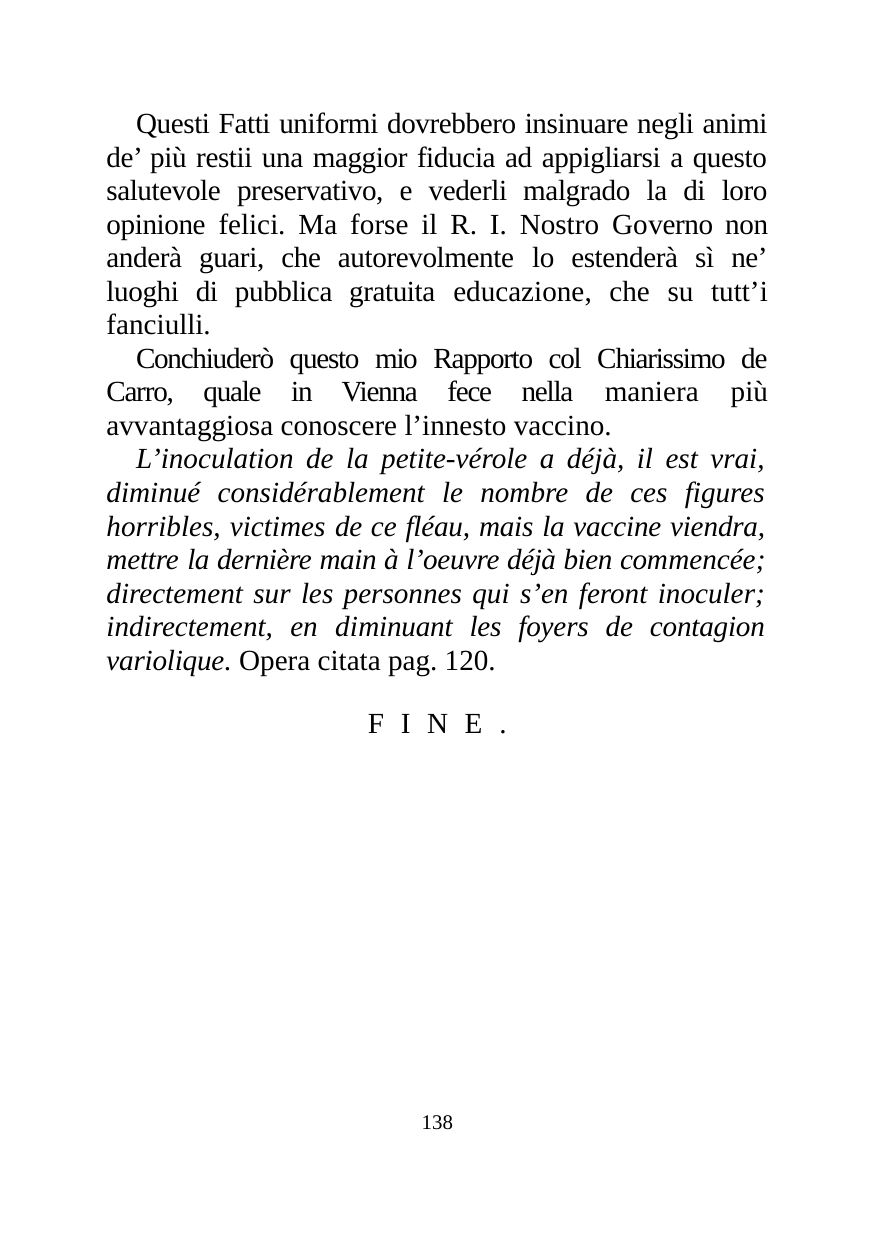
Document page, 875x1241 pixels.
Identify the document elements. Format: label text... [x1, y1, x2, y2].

text FINE. [106, 706, 768, 739]
text Questi Fatti uniformi dovrebbero insinuare negli animi de’ più restii una maggior fiducia ad appigliarsi a questo salutevole preservativo, e vederli malgrado la di loro opinione felici. Ma forse il R. I. Nostro Governo non anderà guari, che autorevolmente lo estenderà sì ne’ luoghi di pubblica gratuita educazione, che su tutt’i fanciulli. [106, 106, 768, 341]
text Conchiuderò questo mio Rapporto col Chiarissimo de Carro, quale in Vienna fece nella maniera più avvantaggiosa conoscere l’innesto vaccino. [106, 341, 768, 442]
text L’inoculation de la petite-vérole a déjà, il est vrai, diminué considérablement le nombre de ces figures horribles, victimes de ce fléau, mais la vaccine viendra, mettre la dernière main à l’oeuvre déjà bien commencée; directement sur les personnes qui s’en feront inoculer; indirectement, en diminuant les foyers de contagion variolique. Opera citata pag. 120. [106, 442, 768, 676]
